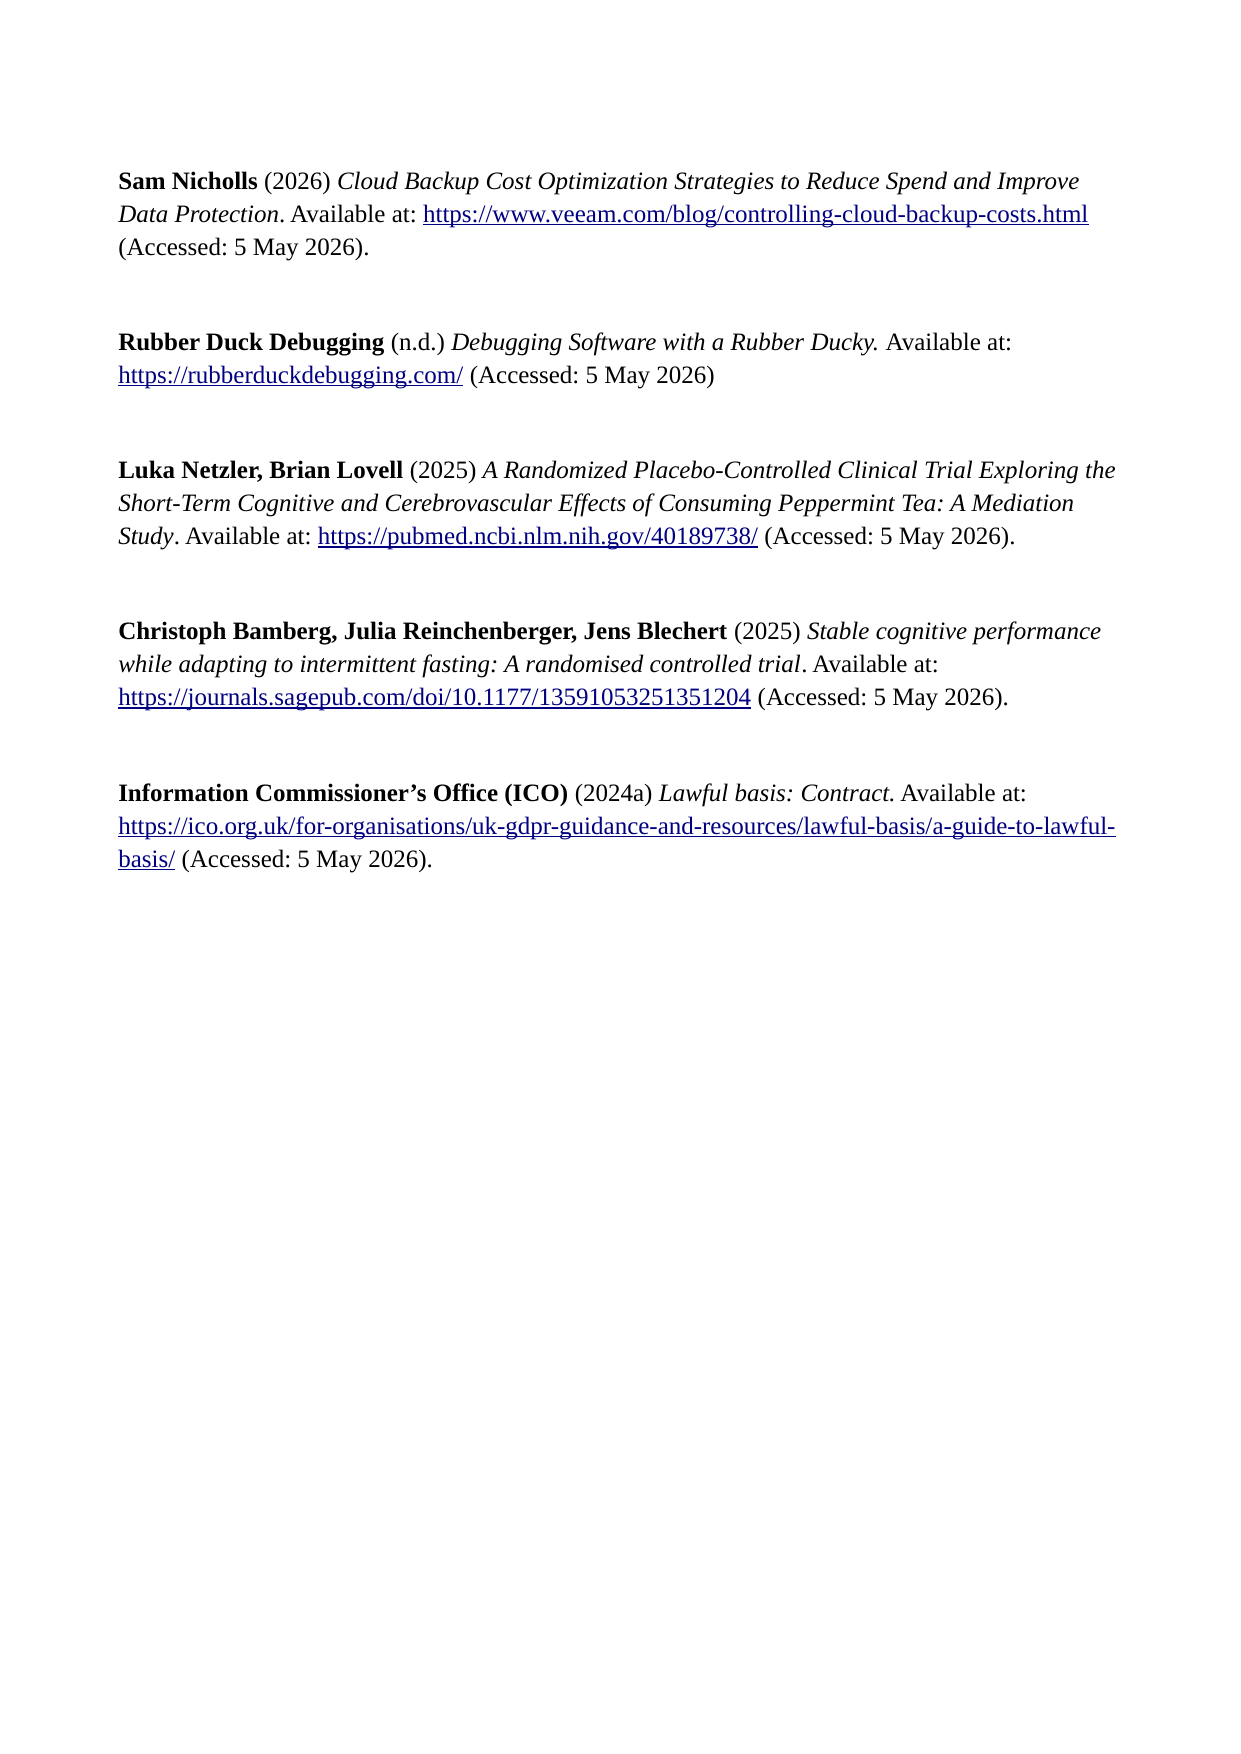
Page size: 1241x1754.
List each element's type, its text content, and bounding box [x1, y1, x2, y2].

text Christoph Bamberg, Julia Reinchenberger, Jens Blechert (2025) Stable cognitive performance while adapting to intermittent fasting: A randomised controlled trial. Available at: https://journals.sagepub.com/doi/10.1177/13591053251351204 (Accessed: 5 May 2026). [118, 616, 1122, 711]
text Information Commissioner’s Office (ICO) (2024a) Lawful basis: Contract. Available at: https://ico.org.uk/for-organisations/uk-gdpr-guidance-and-resources/lawful-basis/a-guide-to-lawful-basis/ (Accessed: 5 May 2026). [118, 778, 1122, 872]
text Luka Netzler, Brian Lovell (2025) A Randomized Placebo-Controlled Clinical Trial Exploring the Short-Term Cognitive and Cerebrovascular Effects of Consuming Peppermint Tea: A Mediation Study. Available at: https://pubmed.ncbi.nlm.nih.gov/40189738/ (Accessed: 5 May 2026). [118, 455, 1122, 550]
text Sam Nicholls (2026) Cloud Backup Cost Optimization Strategies to Reduce Spend and Improve Data Protection. Available at: https://www.veeam.com/blog/controlling-cloud-backup-costs.html (Accessed: 5 May 2026). [118, 166, 1122, 261]
text Rubber Duck Debugging (n.d.) Debugging Software with a Rubber Ducky. Available at: https://rubberduckdebugging.com/ (Accessed: 5 May 2026) [118, 327, 1122, 389]
